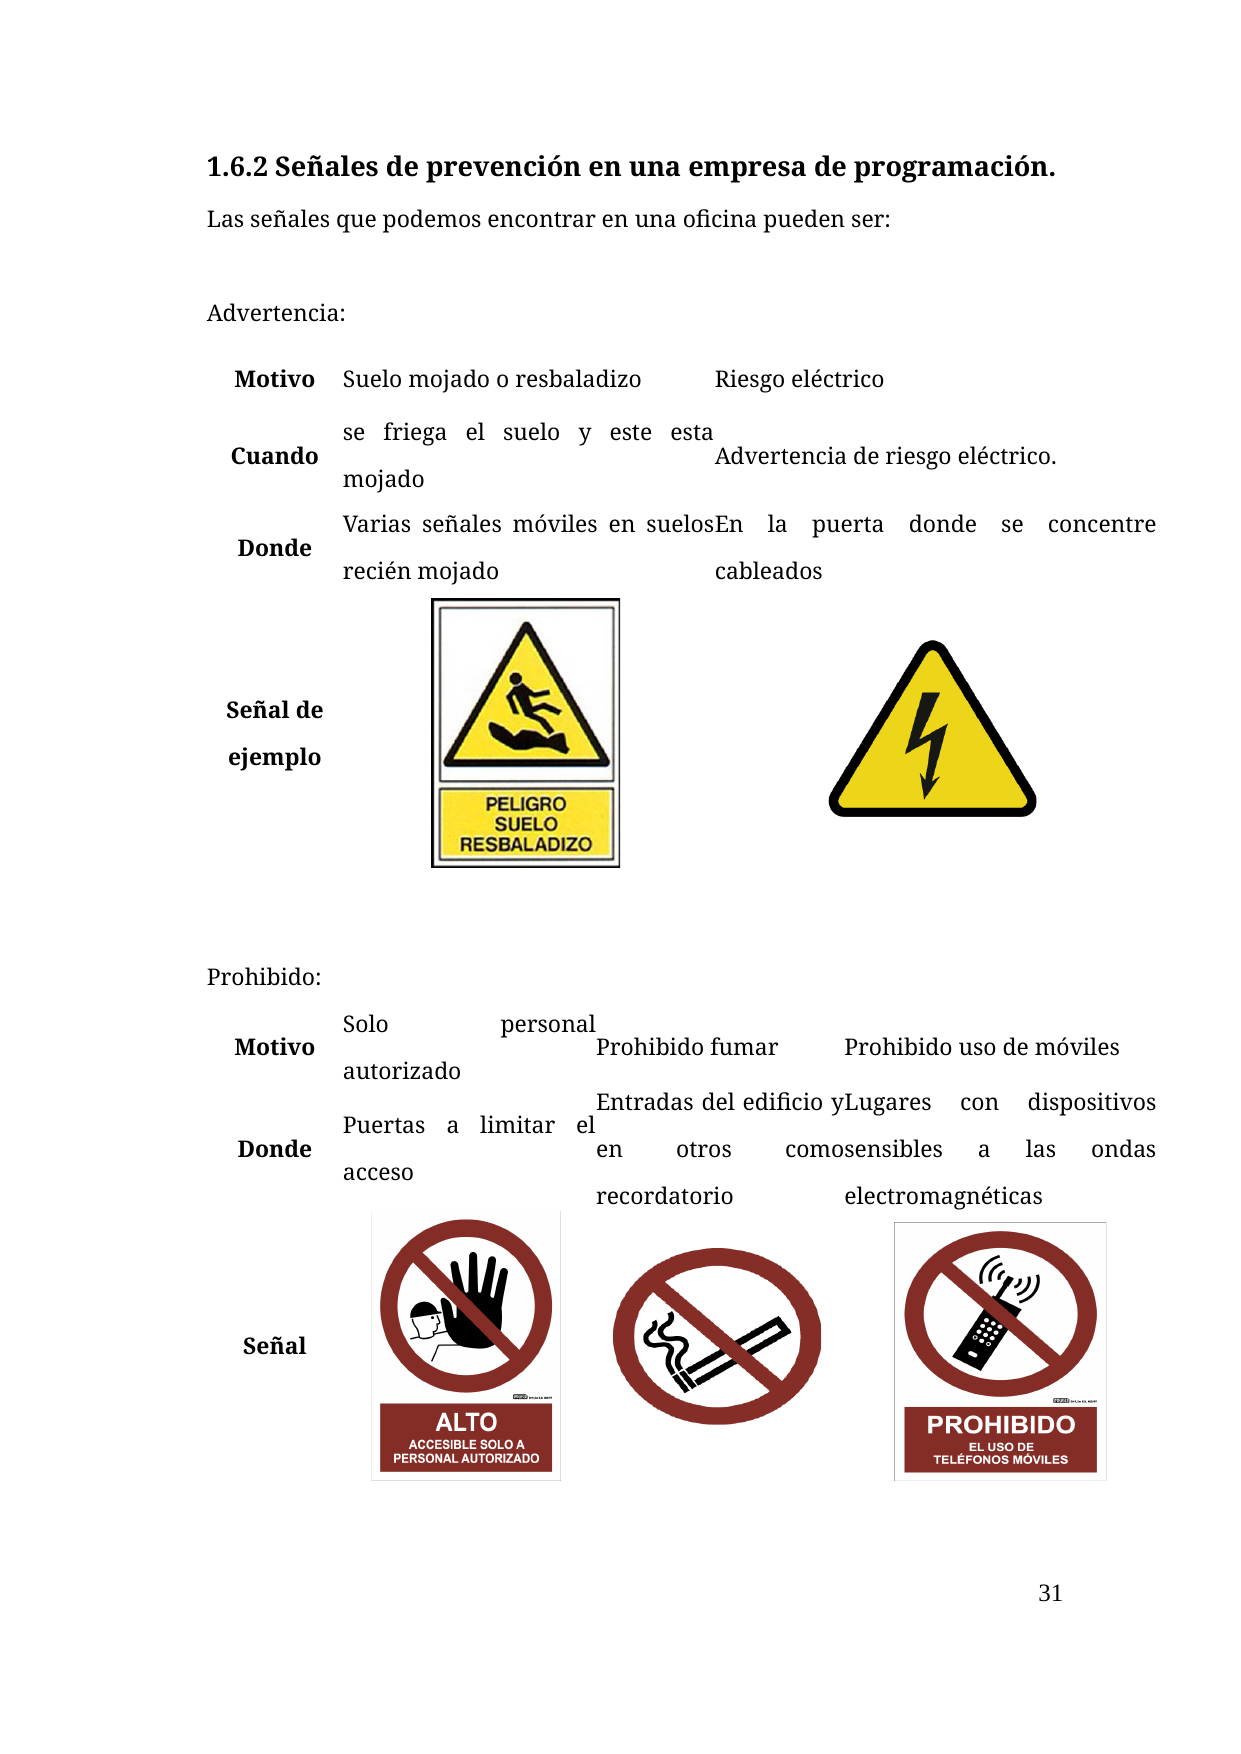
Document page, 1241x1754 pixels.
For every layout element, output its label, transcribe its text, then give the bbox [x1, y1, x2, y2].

table_cell En la puerta donde se concentre cableados [715, 497, 1157, 598]
text 1.6.2 Señales de prevención en una empresa de programación. [207, 148, 1063, 184]
picture [431, 598, 621, 868]
picture [612, 1248, 822, 1425]
table_cell [596, 1211, 844, 1480]
table_header Solo personal autorizado [343, 1008, 596, 1086]
table_cell Varias señales móviles en suelos recién mojado [343, 497, 714, 598]
picture [371, 1211, 561, 1481]
picture [894, 1222, 1107, 1481]
table_cell Entradas del edificio y en otros como recordatorio [596, 1086, 844, 1211]
picture [828, 640, 1037, 817]
table_cell Puertas a limitar el acceso [343, 1086, 596, 1211]
table_cell Donde [207, 497, 343, 598]
text Advertencia: [207, 297, 1063, 328]
table_cell [343, 1211, 371, 1480]
table_cell [621, 598, 714, 867]
table_header Prohibido uso de móviles [844, 1008, 1157, 1086]
table_cell [561, 1211, 596, 1480]
table_cell [715, 598, 1157, 867]
table_header Suelo mojado o resbaladizo [343, 344, 714, 414]
table_cell Lugares con dispositivos sensibles a las ondas electromagnéticas [844, 1086, 1157, 1211]
table_cell Cuando [207, 414, 343, 497]
table_header Riesgo eléctrico [715, 344, 1157, 414]
table_cell Señal de ejemplo [207, 598, 343, 867]
text Las señales que podemos encontrar en una oficina pueden ser: [207, 203, 1063, 234]
table_cell Señal [207, 1211, 343, 1480]
table_header Motivo [207, 1008, 343, 1086]
table_cell Donde [207, 1086, 343, 1211]
text Prohibido: [207, 961, 1063, 992]
table_cell Advertencia de riesgo eléctrico. [715, 414, 1157, 497]
table_header Prohibido fumar [596, 1008, 844, 1086]
table_header Motivo [207, 344, 343, 414]
table_cell se friega el suelo y este esta mojado [343, 414, 714, 497]
table_cell [343, 598, 431, 867]
table_cell [844, 1211, 1157, 1480]
